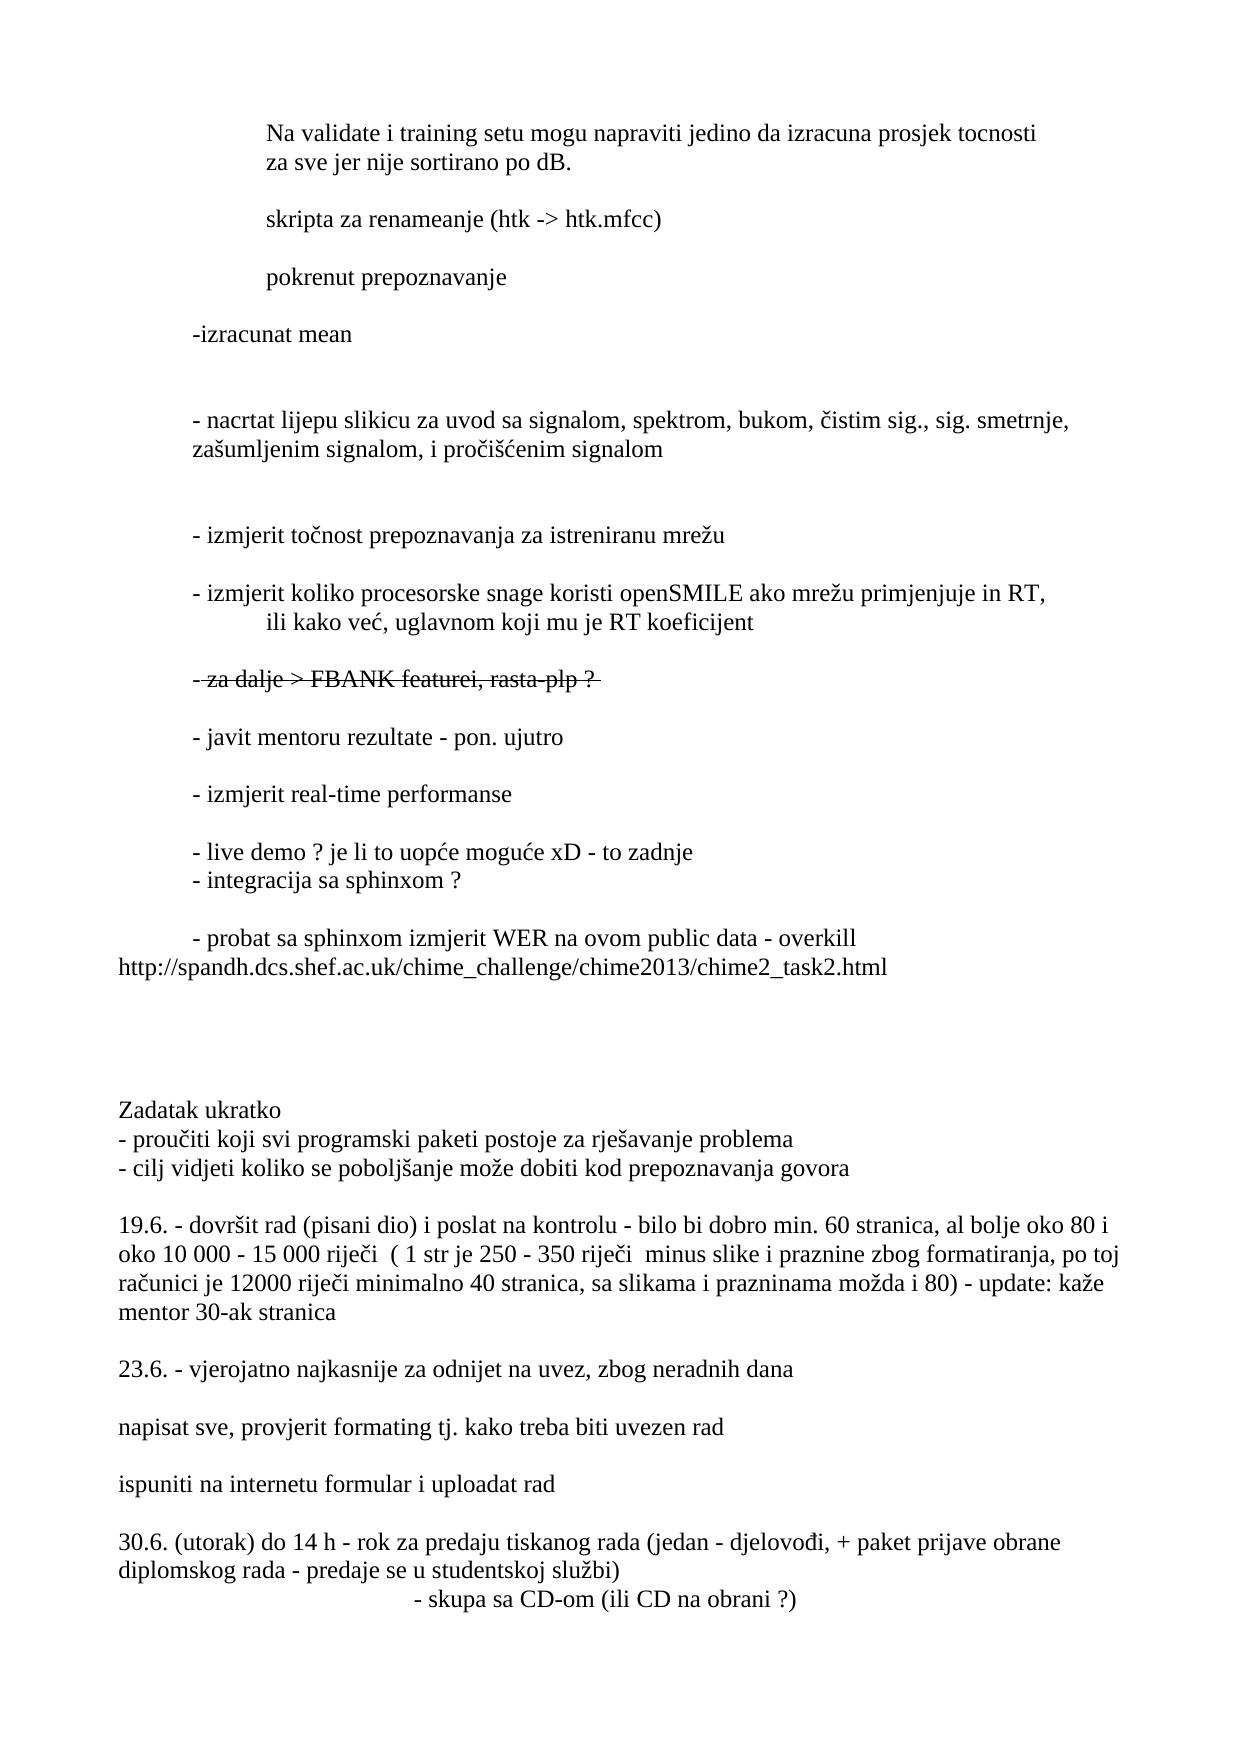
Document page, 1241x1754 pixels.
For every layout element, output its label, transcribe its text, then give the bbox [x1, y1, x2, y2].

text 30.6. (utorak) do 14 h - rok za predaju tiskanog rada (jedan - djelovođi, + paket prijave obrane diplomskog rada - predaje se u studentskoj službi) [118, 1527, 1122, 1584]
text - integracija sa sphinxom ? [118, 866, 1122, 894]
text - probat sa sphinxom izmjerit WER na ovom public data - overkill http://spandh.dcs.shef.ac.uk/chime_challenge/chime2013/chime2_task2.html [118, 923, 1122, 981]
text - live demo ? je li to uopće moguće xD - to zadnje [118, 837, 1122, 866]
text -izracunat mean [118, 319, 1122, 348]
text ispuniti na internetu formular i uploadat rad [118, 1469, 1122, 1498]
text pokrenut prepoznavanje [118, 262, 1122, 291]
text - skupa sa CD-om (ili CD na obrani ?) [118, 1584, 1122, 1613]
text za sve jer nije sortirano po dB. [118, 147, 1122, 176]
text - za dalje > FBANK featurei, rasta-plp ? [118, 664, 1122, 693]
text Zadatak ukratko [118, 1096, 1122, 1124]
text skripta za renameanje (htk -> htk.mfcc) [118, 204, 1122, 233]
text - cilj vidjeti koliko se poboljšanje može dobiti kod prepoznavanja govora [118, 1153, 1122, 1182]
text 23.6. - vjerojatno najkasnije za odnijet na uvez, zbog neradnih dana [118, 1354, 1122, 1383]
text 19.6. - dovršit rad (pisani dio) i poslat na kontrolu - bilo bi dobro min. 60 stranica, al bolje oko 80 i oko 10 000 - 15 000 riječi ( 1 str je 250 - 350 riječi minus slike i praznine zbog formatiranja, po toj računici je 12000 riječi minimalno 40 stranica, sa slikama i prazninama možda i 80) - update: kaže mentor 30-ak stranica [118, 1211, 1122, 1326]
text Na validate i training setu mogu napraviti jedino da izracuna prosjek tocnosti [118, 118, 1122, 147]
text - proučiti koji svi programski paketi postoje za rješavanje problema [118, 1124, 1122, 1153]
text napisat sve, provjerit formating tj. kako treba biti uvezen rad [118, 1412, 1122, 1441]
text - izmjerit točnost prepoznavanja za istreniranu mrežu [118, 521, 1122, 549]
text - izmjerit real-time performanse [118, 779, 1122, 808]
text - izmjerit koliko procesorske snage koristi openSMILE ako mrežu primjenjuje in RT, [118, 578, 1122, 607]
text - nacrtat lijepu slikicu za uvod sa signalom, spektrom, bukom, čistim sig., sig. smetrnje, zašumljenim signalom, i pročišćenim signalom [118, 406, 1122, 463]
text - javit mentoru rezultate - pon. ujutro [118, 722, 1122, 751]
text ili kako već, uglavnom koji mu je RT koeficijent [118, 607, 1122, 636]
